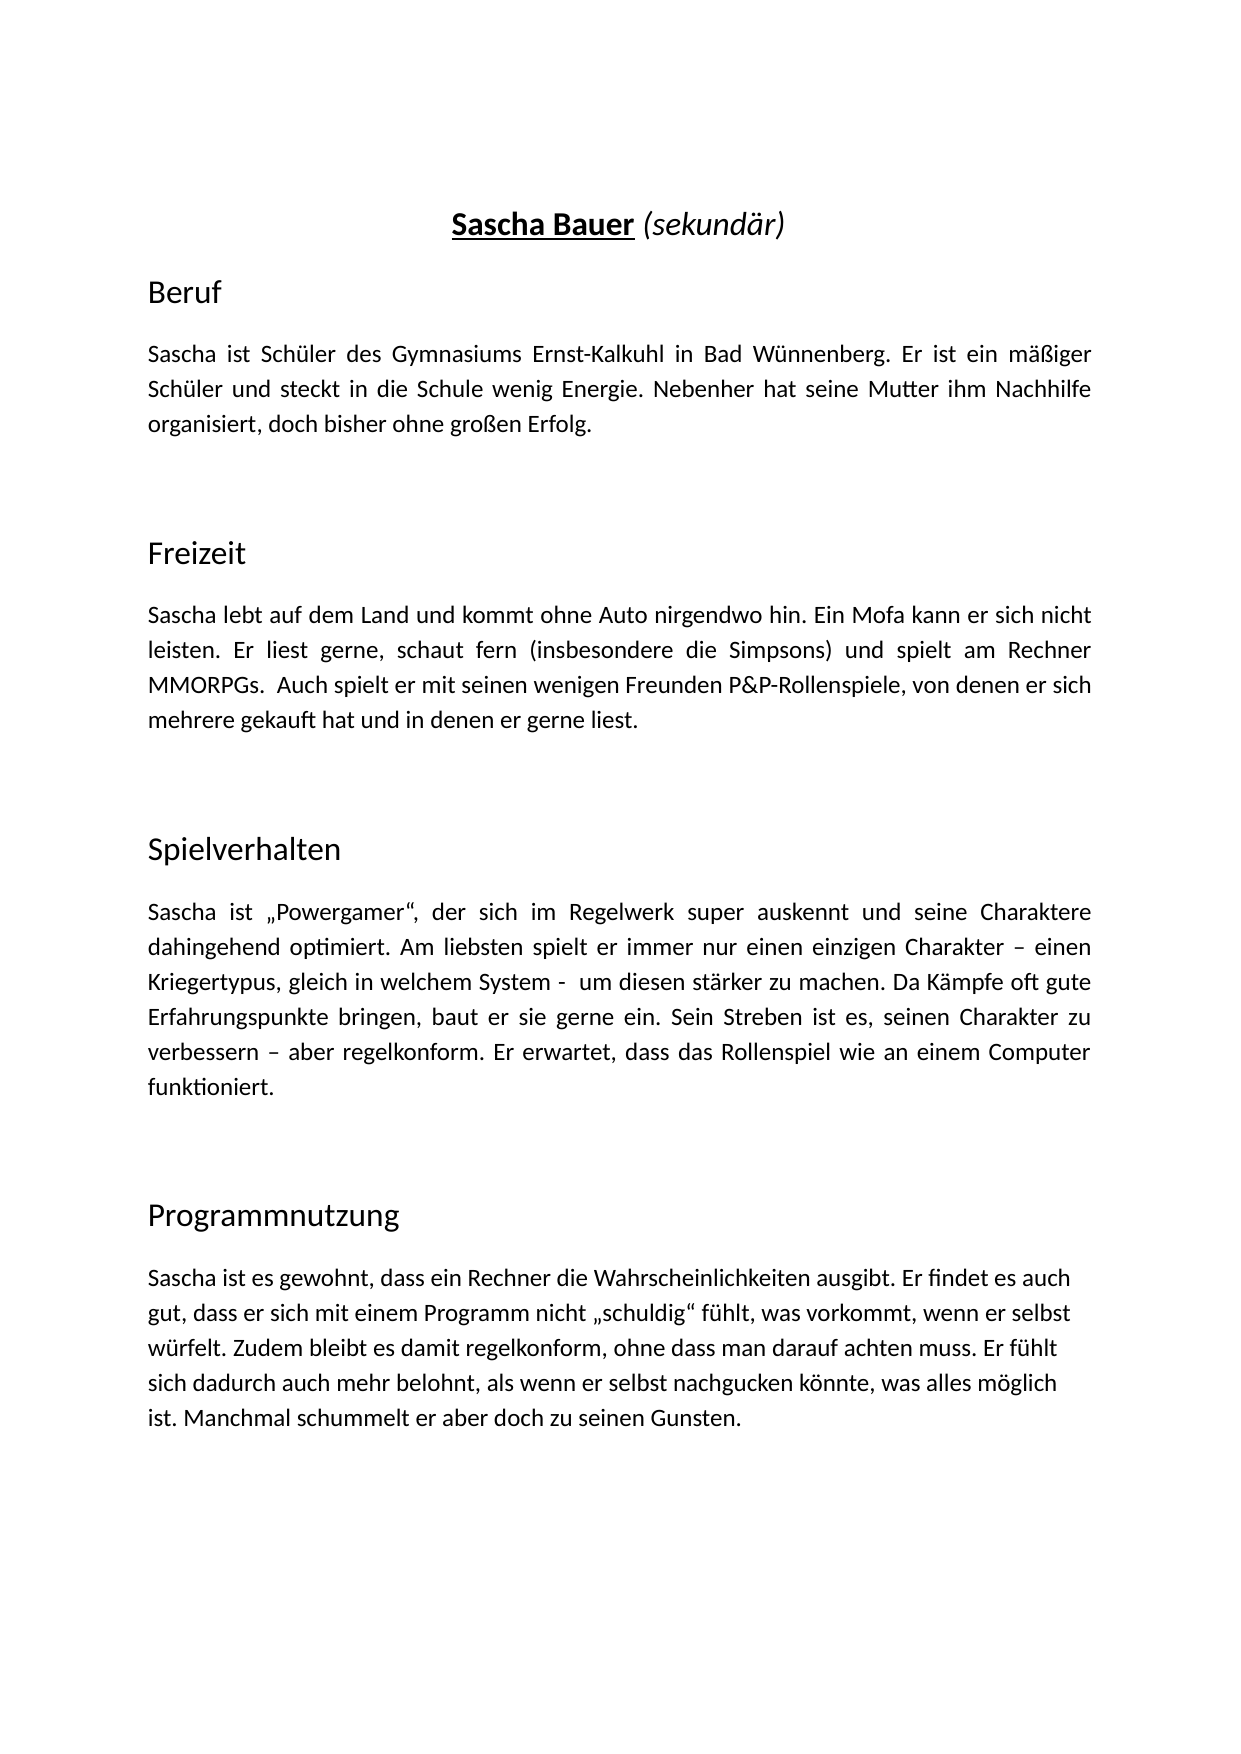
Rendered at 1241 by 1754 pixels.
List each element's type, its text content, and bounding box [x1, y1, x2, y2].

text Freizeit [148, 532, 1093, 573]
text Sascha ist „Powergamer“, der sich im Regelwerk super auskennt und seine Charaktere dahingehend optimiert. Am liebsten spielt er immer nur einen einzigen Charakter – einen Kriegertypus, gleich in welchem System - um diesen stärker zu machen. Da Kämpfe oft gute Erfahrungspunkte bringen, baut er sie gerne ein. Sein Streben ist es, seinen Charakter zu verbessern – aber regelkonform. Er erwartet, dass das Rollenspiel wie an einem Computer funktioniert. [148, 896, 1093, 1101]
text Sascha ist Schüler des Gymnasiums Ernst-Kalkuhl in Bad Wünnenberg. Er ist ein mäßiger Schüler und steckt in die Schule wenig Energie. Nebenher hat seine Mutter ihm Nachhilfe organisiert, doch bisher ohne großen Erfolg. [148, 339, 1093, 439]
text Beruf [148, 271, 1093, 312]
text Sascha lebt auf dem Land und kommt ohne Auto nirgendwo hin. Ein Mofa kann er sich nicht leisten. Er liest gerne, schaut fern (insbesondere die Simpsons) und spielt am Rechner MMORPGs. Auch spielt er mit seinen wenigen Freunden P&P-Rollenspiele, von denen er sich mehrere gekauft hat und in denen er gerne liest. [148, 600, 1093, 735]
text Sascha Bauer (sekundär) [148, 203, 1093, 244]
text Sascha ist es gewohnt, dass ein Rechner die Wahrscheinlichkeiten ausgibt. Er findet es auch gut, dass er sich mit einem Programm nicht „schuldig“ fühlt, was vorkommt, wenn er selbst würfelt. Zudem bleibt es damit regelkonform, ohne dass man darauf achten muss. Er fühlt sich dadurch auch mehr belohnt, als wenn er selbst nachgucken könnte, was alles möglich ist. Manchmal schummelt er aber doch zu seinen Gunsten. [148, 1262, 1093, 1432]
text Spielverhalten [148, 828, 1093, 869]
text Programmnutzung [148, 1194, 1093, 1235]
